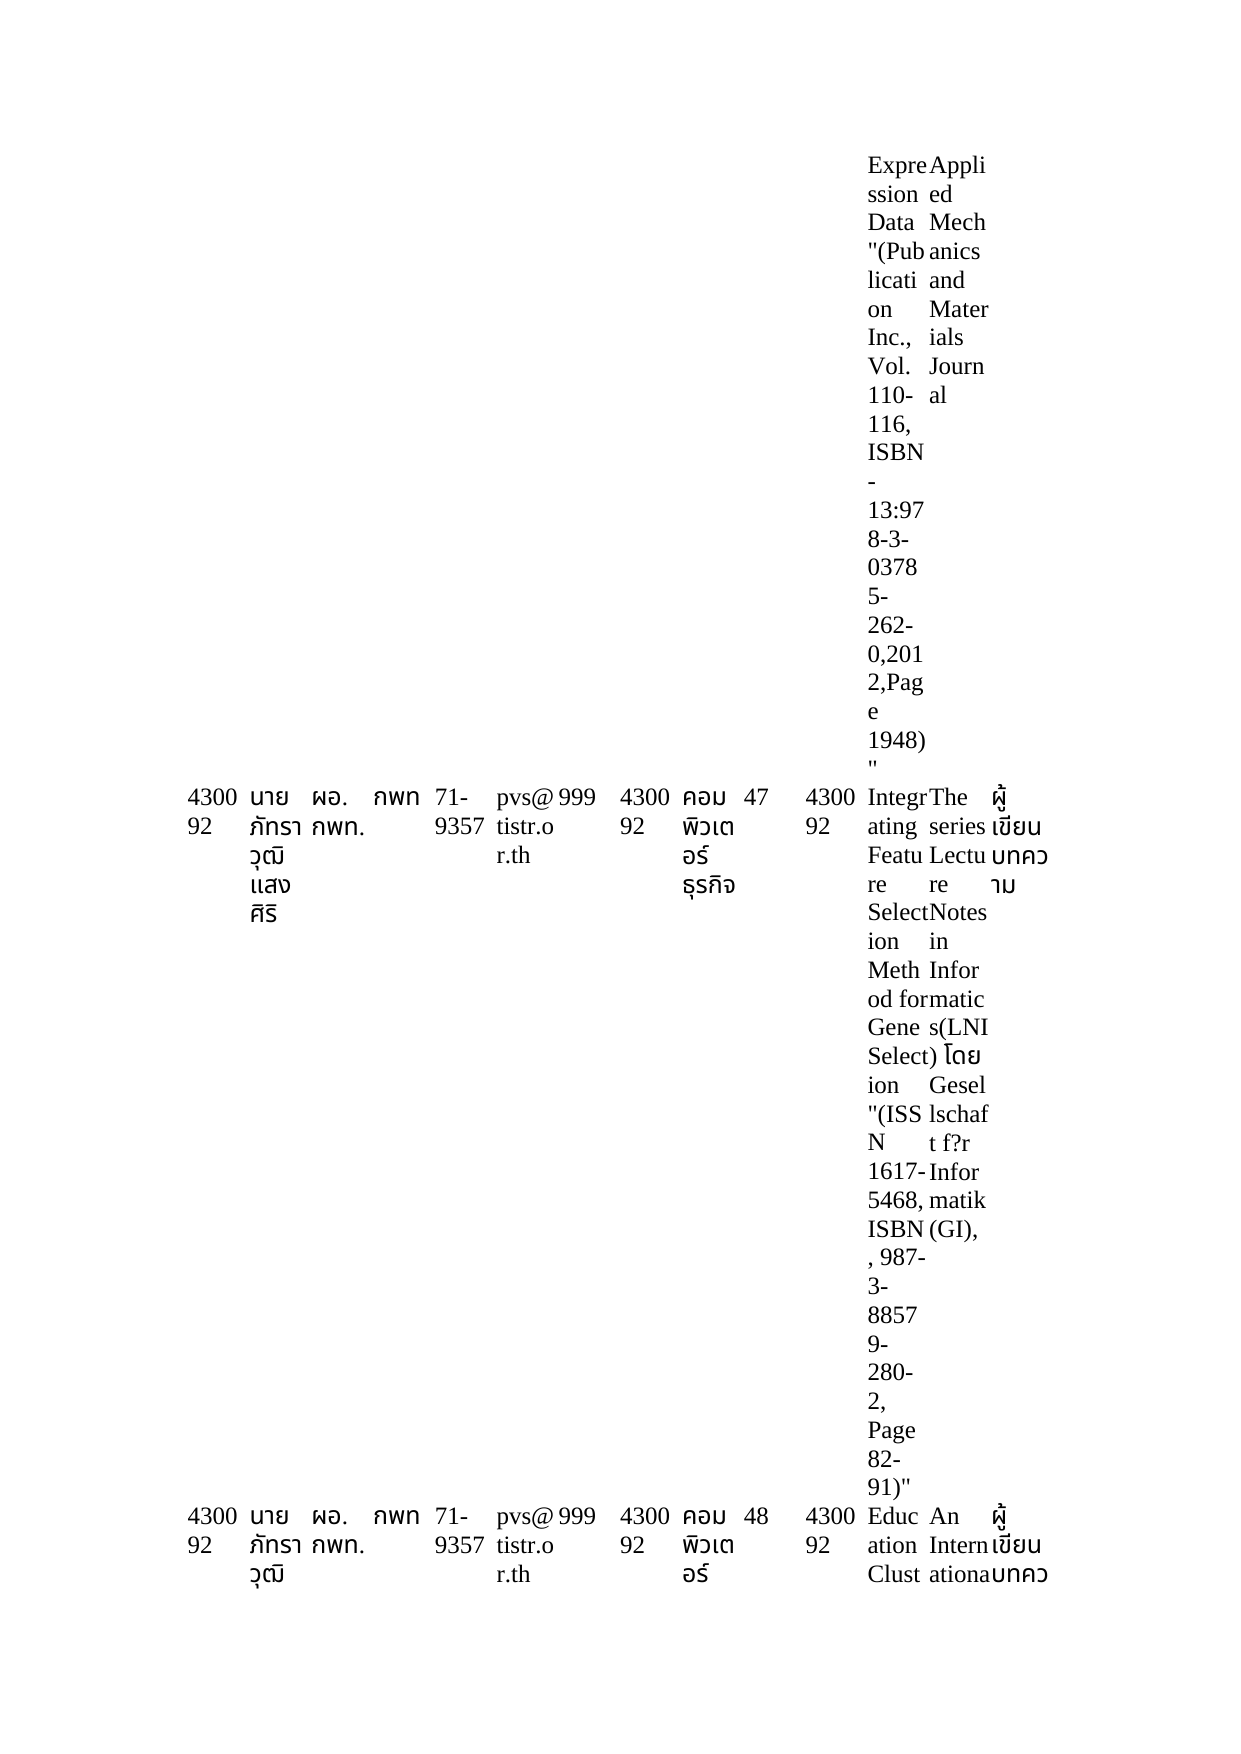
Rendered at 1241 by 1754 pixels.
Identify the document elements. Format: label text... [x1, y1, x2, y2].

table_cell กพท [373, 783, 434, 1501]
table_cell [682, 150, 743, 782]
table_cell Integrating Feature Selection Method for Gene Selection "(ISSN 1617-5468, ISBN, 987-3-88579-280-2, Page 82-91)" [867, 783, 929, 1501]
table_cell [311, 150, 373, 782]
table_cell 71-9357 [435, 783, 496, 1501]
table_cell ผู้เขียนบทความ [991, 783, 1053, 1501]
table_cell คอมพิวเตอร์ [682, 1501, 743, 1589]
table_cell 430092 [188, 783, 249, 1501]
table_cell 48 [744, 1501, 805, 1589]
table_cell [373, 150, 434, 782]
table_cell นายภัทราวุฒิ แสงศิริ [249, 783, 311, 1501]
table_cell [744, 150, 805, 782]
table_cell [496, 150, 558, 782]
table_cell [435, 150, 496, 782]
table_cell 430092 [620, 1501, 682, 1589]
table_cell pvs@tistr.or.th [496, 783, 558, 1501]
table_cell Applied Mechanics and Materials Journal [929, 150, 991, 782]
table_cell 430092 [805, 1501, 867, 1589]
table_cell pvs@tistr.or.th [496, 1501, 558, 1589]
table_cell Expression Data "(Publication Inc., Vol. 110-116, ISBN-13:978-3-03785-262-0,2012,Page 1948)" [867, 150, 929, 782]
table_cell ผู้เขียนบทคว [991, 1501, 1053, 1589]
table_cell [249, 150, 311, 782]
table_cell 71-9357 [435, 1501, 496, 1589]
table_cell 999 [558, 1501, 620, 1589]
table_cell 999 [558, 783, 620, 1501]
table_cell The series Lecture Notes in Informatics(LNI) โดย Gesellschaft f?r Informatik (GI), [929, 783, 991, 1501]
table_cell นายภัทราวุฒิ [249, 1501, 311, 1589]
table_cell 430092 [620, 783, 682, 1501]
table_cell ผอ. กพท. [311, 1501, 373, 1589]
table_cell กพท [373, 1501, 434, 1589]
table_cell Education Clust [867, 1501, 929, 1589]
table_cell คอมพิวเตอร์ธุรกิจ [682, 783, 743, 1501]
table_cell [991, 150, 1053, 782]
table_cell 47 [744, 783, 805, 1501]
table_cell [558, 150, 620, 782]
table_cell [620, 150, 682, 782]
table_cell 430092 [188, 1501, 249, 1589]
table_cell ผอ. กพท. [311, 783, 373, 1501]
table_cell [805, 150, 867, 782]
table_cell 430092 [805, 783, 867, 1501]
table_cell [188, 150, 249, 782]
table_cell An Internationa [929, 1501, 991, 1589]
